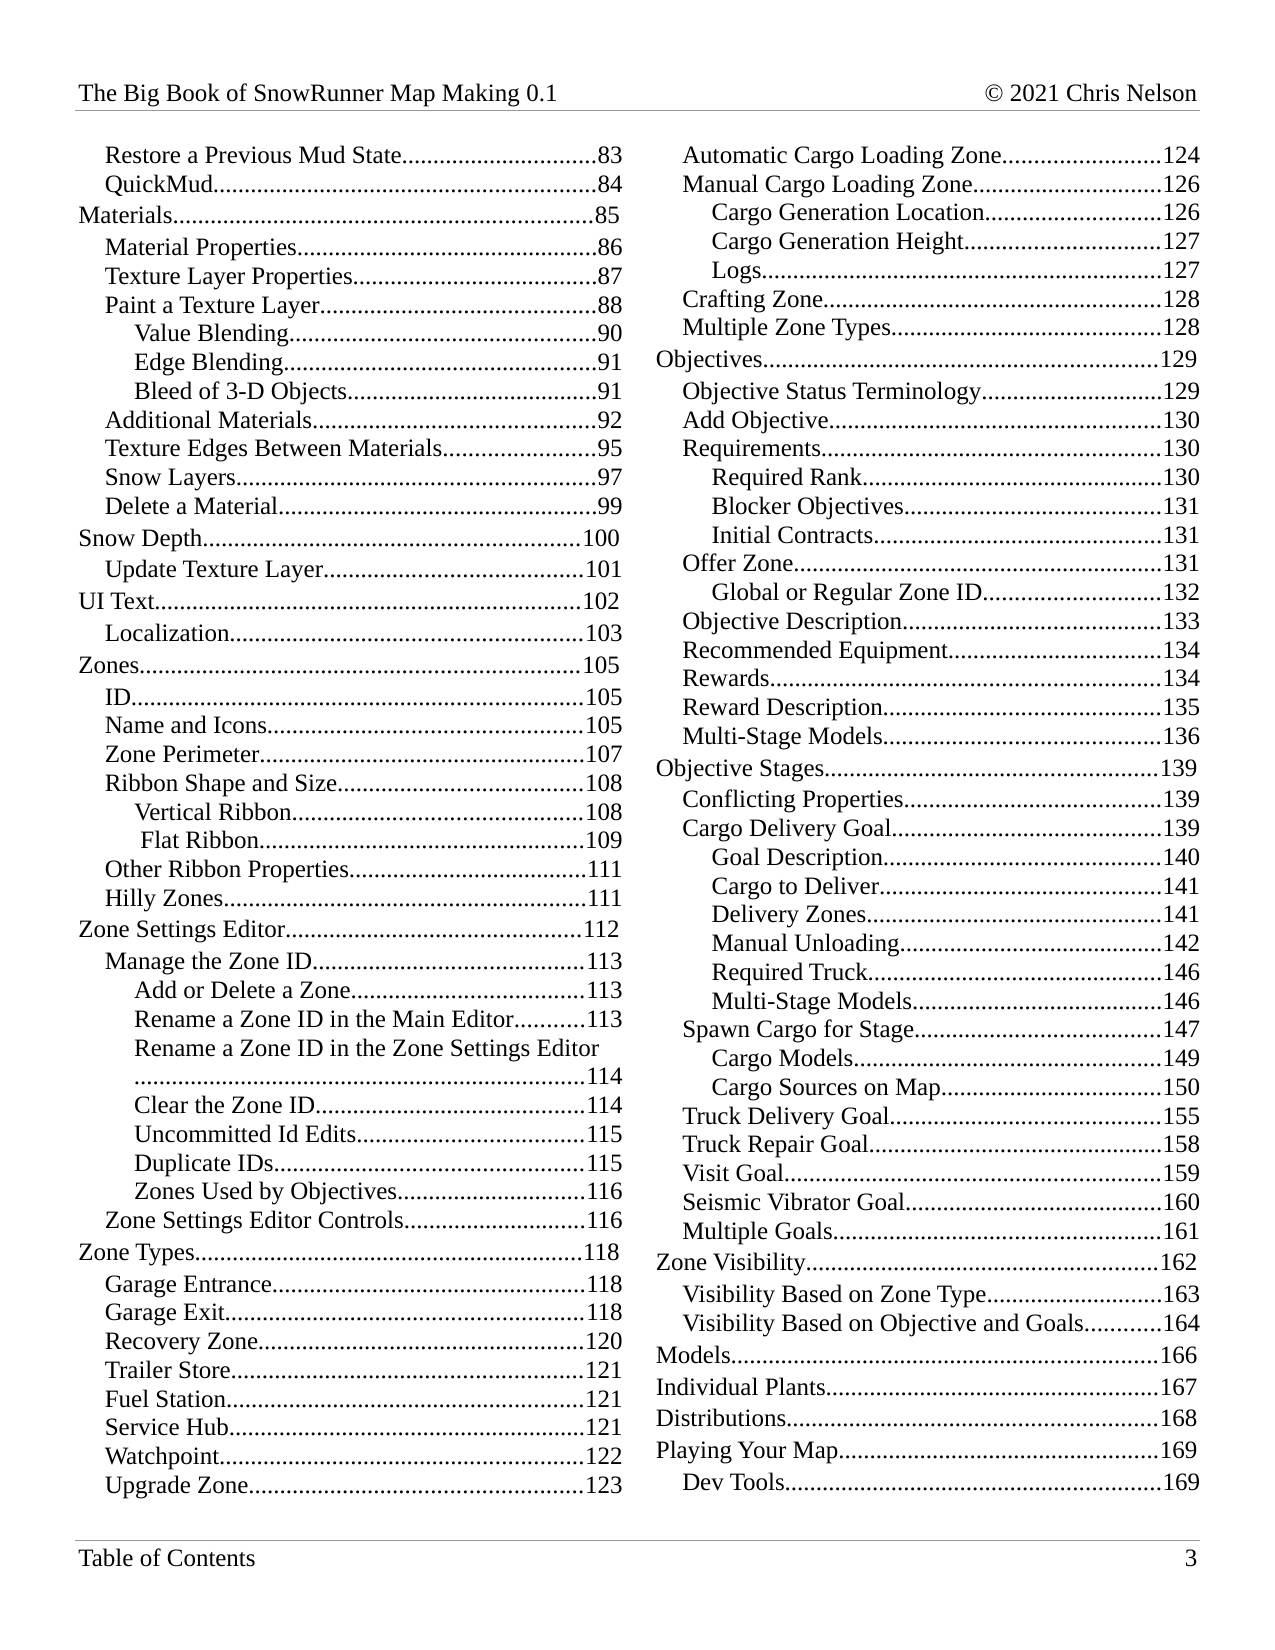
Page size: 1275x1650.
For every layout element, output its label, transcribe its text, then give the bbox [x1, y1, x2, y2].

text Snow Layers 97 [104, 462, 622, 491]
text Crafting Zone 128 [682, 284, 1200, 312]
text Localization 103 [104, 618, 622, 647]
text Logs 127 [711, 255, 1200, 284]
text Recovery Zone 120 [104, 1326, 622, 1355]
text Required Truck 146 [711, 957, 1200, 986]
text Vertical Ribbon 108 [134, 797, 622, 825]
text UI Text 102 [75, 583, 622, 618]
text Paint a Texture Layer 88 [104, 290, 622, 318]
text Delivery Zones 141 [711, 899, 1200, 928]
text Zone Types 118 [75, 1234, 622, 1269]
text Garage Entrance 118 [104, 1269, 622, 1297]
text Recommended Equipment 134 [682, 635, 1200, 663]
text Truck Delivery Goal 155 [682, 1101, 1200, 1129]
text Spawn Cargo for Stage 147 [682, 1014, 1200, 1043]
text Name and Icons 105 [104, 710, 622, 739]
text Bleed of 3‑D Objects 91 [134, 376, 622, 405]
text Cargo Sources on Map 150 [711, 1072, 1200, 1101]
text Rename a Zone ID in the Main Editor 113 [134, 1004, 622, 1033]
text Initial Contracts 131 [711, 520, 1200, 548]
text Trailer Store 121 [104, 1355, 622, 1384]
text Edge Blending 91 [134, 347, 622, 376]
text Ribbon Shape and Size 108 [104, 768, 622, 797]
text QuickMud 84 [104, 169, 622, 197]
text Objective Description 133 [682, 606, 1200, 635]
text Multi-Stage Models 136 [682, 721, 1200, 750]
text Flat Ribbon 109 [134, 825, 622, 854]
text Cargo Generation Height 127 [711, 226, 1200, 255]
text Hilly Zones 111 [104, 883, 622, 912]
text Blocker Objectives 131 [711, 491, 1200, 520]
text Cargo to Deliver 141 [711, 871, 1200, 899]
text Cargo Delivery Goal 139 [682, 813, 1200, 842]
text Delete a Material 99 [104, 491, 622, 520]
text Materials 85 [75, 197, 622, 232]
text Watchpoint 122 [104, 1441, 622, 1470]
text Truck Repair Goal 158 [682, 1129, 1200, 1158]
text Add or Delete a Zone 113 [134, 975, 622, 1004]
text Uncommitted Id Edits 115 [134, 1119, 622, 1148]
text Duplicate IDs 115 [134, 1148, 622, 1176]
text Objective Stages 139 [652, 750, 1200, 784]
text Zone Visibility 162 [652, 1244, 1200, 1279]
text Objective Status Terminology 129 [682, 376, 1200, 405]
text Multiple Zone Types 128 [682, 312, 1200, 341]
text Objectives 129 [652, 341, 1200, 376]
text Automatic Cargo Loading Zone 124 [682, 140, 1200, 169]
text Seismic Vibrator Goal 160 [682, 1187, 1200, 1216]
text Multiple Goals 161 [682, 1216, 1200, 1244]
text Upgrade Zone 123 [104, 1470, 622, 1499]
text Offer Zone 131 [682, 548, 1200, 577]
text Additional Materials 92 [104, 405, 622, 433]
text Update Texture Layer 101 [104, 554, 622, 583]
text Zone Settings Editor Controls 116 [104, 1205, 622, 1234]
text Individual Plants 167 [652, 1372, 1200, 1403]
text Texture Layer Properties 87 [104, 261, 622, 290]
text Zones 105 [75, 647, 622, 682]
text Global or Regular Zone ID 132 [711, 577, 1200, 606]
text Required Rank 130 [711, 462, 1200, 491]
text Add Objective 130 [682, 405, 1200, 433]
text Reward Description 135 [682, 692, 1200, 721]
text Zones Used by Objectives 116 [134, 1176, 622, 1205]
text Goal Description 140 [711, 842, 1200, 871]
text Other Ribbon Properties 111 [104, 854, 622, 883]
text Manual Cargo Loading Zone 126 [682, 169, 1200, 197]
text Requirements 130 [682, 433, 1200, 462]
text Service Hub 121 [104, 1412, 622, 1441]
text Rename a Zone ID in the Zone Settings Editor 114 [134, 1033, 622, 1090]
text Visibility Based on Objective and Goals 164 [682, 1308, 1200, 1337]
text Cargo Generation Location 126 [711, 197, 1200, 226]
text Fuel Station 121 [104, 1384, 622, 1412]
text Visibility Based on Zone Type 163 [682, 1279, 1200, 1308]
text Multi-Stage Models 146 [711, 986, 1200, 1014]
text Playing Your Map 169 [652, 1435, 1200, 1467]
text Clear the Zone ID 114 [134, 1090, 622, 1119]
text Dev Tools 169 [682, 1467, 1200, 1496]
text Manual Unloading 142 [711, 928, 1200, 957]
text Conflicting Properties 139 [682, 784, 1200, 813]
text Restore a Previous Mud State 83 [104, 140, 622, 169]
text Snow Depth 100 [75, 520, 622, 554]
text Garage Exit 118 [104, 1297, 622, 1326]
text Value Blending 90 [134, 318, 622, 347]
text Manage the Zone ID 113 [104, 946, 622, 975]
text ID 105 [104, 682, 622, 710]
text Zone Perimeter 107 [104, 739, 622, 768]
text Visit Goal 159 [682, 1158, 1200, 1187]
text Zone Settings Editor 112 [75, 912, 622, 946]
text Material Properties 86 [104, 232, 622, 261]
text Texture Edges Between Materials 95 [104, 433, 622, 462]
text Models 166 [652, 1337, 1200, 1372]
text Cargo Models 149 [711, 1043, 1200, 1072]
text Rewards 134 [682, 663, 1200, 692]
text Distributions 168 [652, 1403, 1200, 1435]
